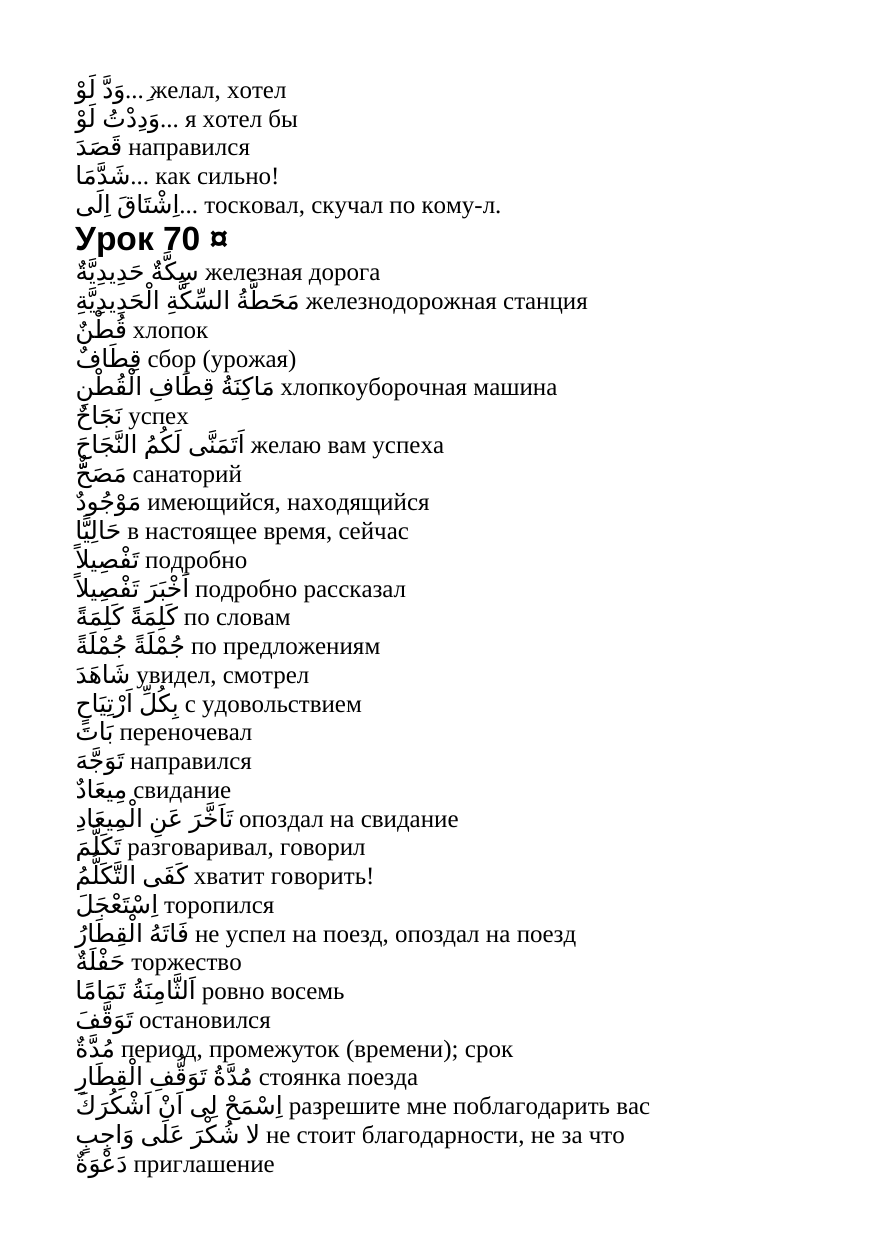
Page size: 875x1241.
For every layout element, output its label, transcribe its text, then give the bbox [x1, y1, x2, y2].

text جُمْلَةً جُمْلَةً по предло­жениям‎ [75, 631, 799, 660]
text لا شُكْرَ عَلَى وَاجِبٍ не стоит благодарности, не за что‎ [75, 1120, 799, 1149]
text كَفَى التَّكَلُّمُ хватит го­ворить!‎ [75, 861, 799, 890]
text تَاَخَّرَ عَنِ الْمِيعَادِ опоз­дал на свидание‎ [75, 804, 799, 832]
subtitle Урок 70‎ ¤ [75, 219, 799, 257]
text مَحَطَّةُ السِّكَّةِ الْحَدِيدِيَّةِ железнодорожная станция‎ [75, 286, 799, 315]
text كَلِمَةً كَلِمَةً по словам‎ [75, 602, 799, 631]
text وَدِدْتُ لَوْ... я хотел бы‎ [75, 104, 799, 132]
text مُدَّةُ تَوَقُّفِ الْقِطَارِ сто­янка поезда‎ [75, 1062, 799, 1091]
text شَاهَدَ увидел, смотрел‎ [75, 660, 799, 689]
text وَدَّ لَوْ...ِ желал, хотел‎ [75, 75, 799, 104]
text اِسْمَحْ لِى اَنْ اَشْكُرَكَ разрешите мне поблагодарить вас‎ [75, 1091, 799, 1120]
text مَاكِنَةُ قِطَافِ الْقُطْنِ хлопкоуборочная машина‎ [75, 372, 799, 401]
text قَصَدَ направился‎ [75, 132, 799, 161]
text شَدَّمَا... как сильно!‎ [75, 161, 799, 190]
text بِكُلِّ اَرْتِيَاحٍ с удоволь­ствием‎ [75, 689, 799, 717]
text اِسْتَعْجَلَ торопился‎ [75, 890, 799, 919]
text مَصَحٌّّ санаторий‎ [75, 459, 799, 487]
text اِشْتَاقَ اِلَى... тосковал, скучал по кому-л.‎ [75, 190, 799, 219]
text فَاتَهُ الْقِطَارُ не успел на поезд, опоздал на поезд‎ [75, 919, 799, 947]
text قُطْنٌ хлопок‎ [75, 315, 799, 344]
text بَاتَ переночевал‎ [75, 717, 799, 746]
text دَعْوَةٌ приглашение‎ [75, 1149, 799, 1177]
text تَفْصِيلاً подробно‎ [75, 545, 799, 574]
text سِكَّةٌ حَدِيدِيَّةٌ же­лезная дорога‎ [75, 257, 799, 286]
text اَلثَّامِنَةُ تَمَامًا ровно во­семь‎ [75, 976, 799, 1005]
text تَوَجَّهَ направился‎ [75, 746, 799, 775]
text حَفْلَةٌ торжество‎ [75, 947, 799, 976]
text مِيعَادٌ свидание‎ [75, 775, 799, 804]
text قِطَافٌ сбор (урожая)‎ [75, 344, 799, 372]
text اَخْبَرَ تَفْصِيلاً подробно рассказал‎ [75, 574, 799, 602]
text تَوَقَّفَ остановился‎ [75, 1005, 799, 1034]
text نَجَاحٌ успех‎ [75, 401, 799, 430]
text حَالِيًّا в настоящее время, сейчас‎ [75, 516, 799, 545]
text مَوْجُودٌ имеющийся, наход­ящийся‎ [75, 487, 799, 516]
text مُدَّةٌ период, промежуток (времени); срок‎ [75, 1034, 799, 1062]
text تَكَلَّمَ разговаривал, гово­рил‎ [75, 832, 799, 861]
text اَتَمَنَّى لَكُمُ النَّجَاحَ же­лаю вам успеха‎ [75, 430, 799, 459]
